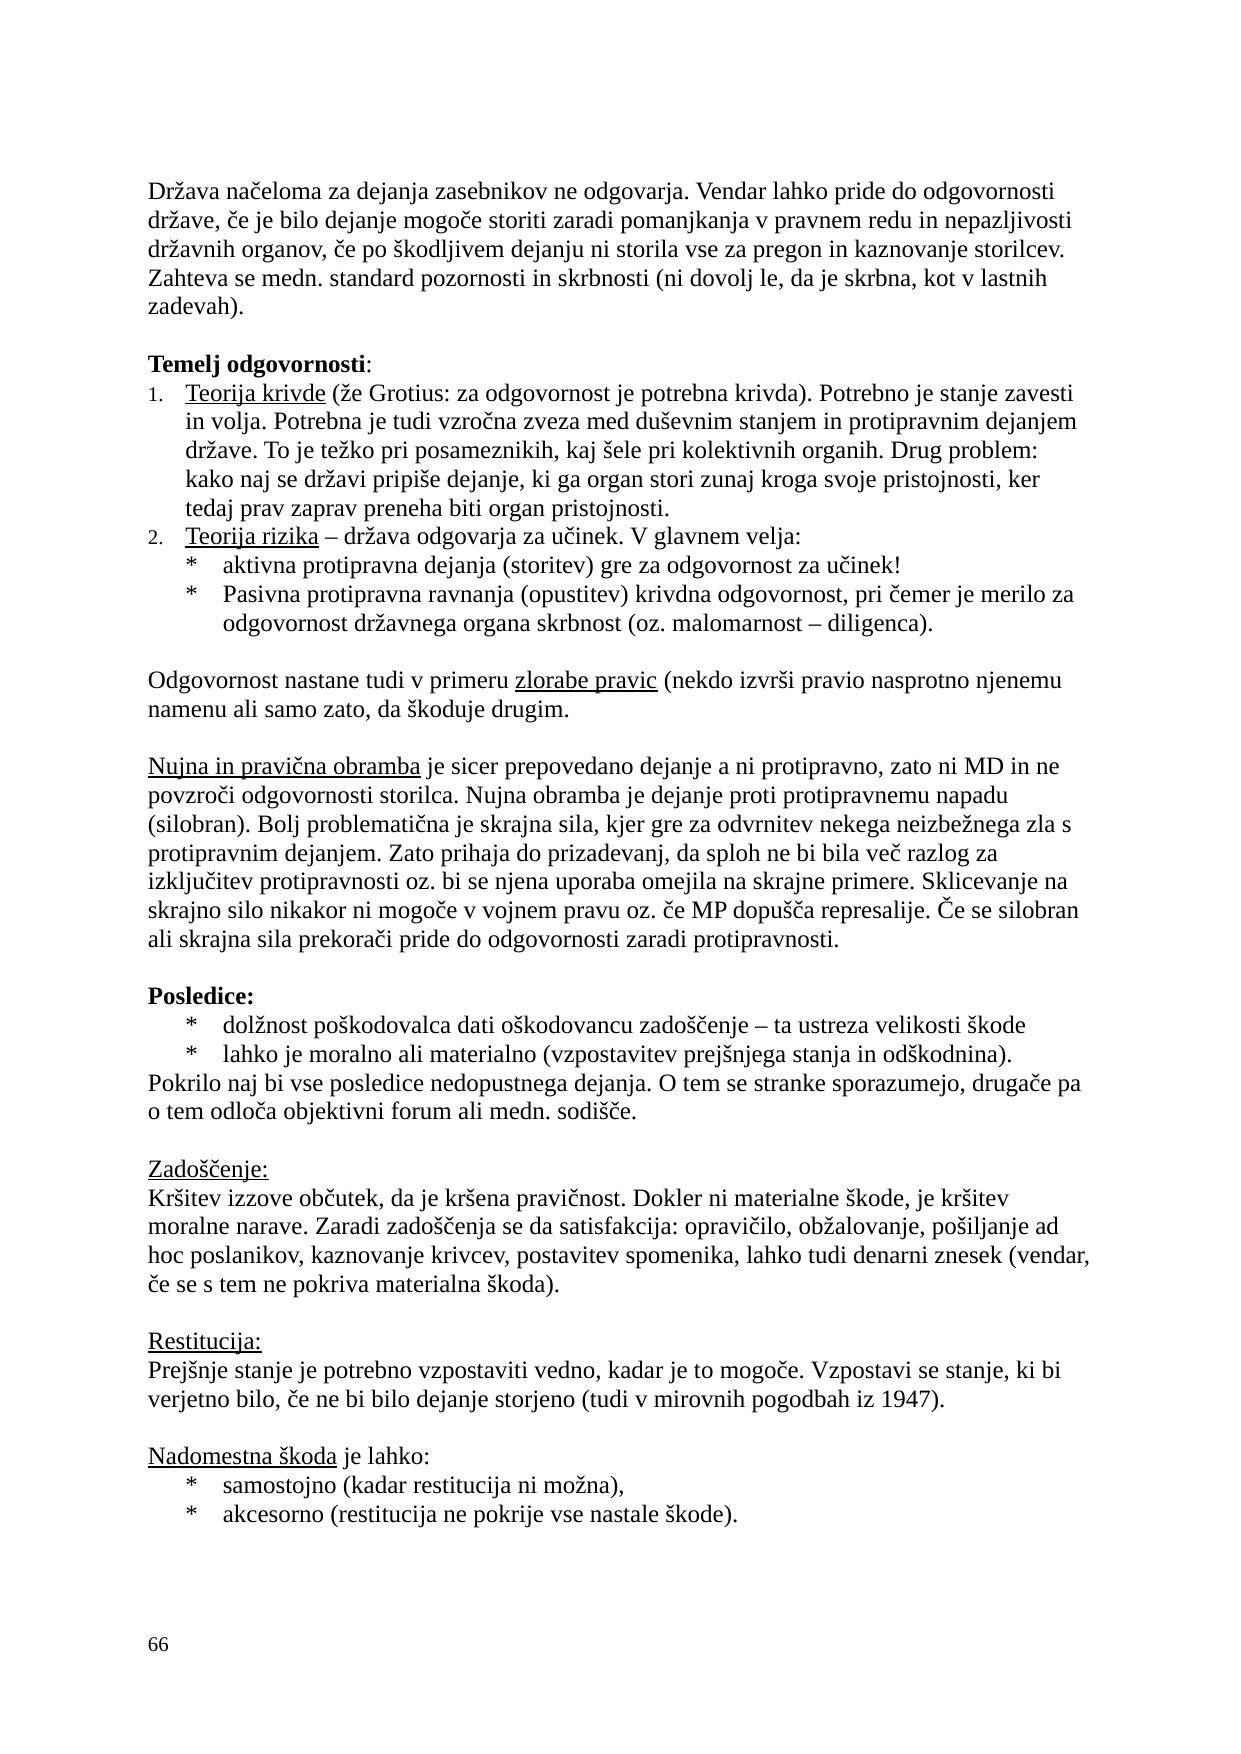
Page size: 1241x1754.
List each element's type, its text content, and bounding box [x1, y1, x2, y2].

text Posledice: [148, 981, 1093, 1010]
list Pasivna protipravna ravnanja (opustitev) krivdna odgovornost, pri čemer je merilo za odgovornost državnega organa skrbnost (oz. malomarnost – diligenca). [185, 579, 1093, 636]
list Teorija krivde (že Grotius: za odgovornost je potrebna krivda). Potrebno je stanje zavesti in volja. Potrebna je tudi vzročna zveza med duševnim stanjem in protipravnim dejanjem države. To je težko pri posameznikih, kaj šele pri kolektivnih organih. Drug problem: kako naj se državi pripiše dejanje, ki ga organ stori zunaj kroga svoje pristojnosti, ker tedaj prav zaprav preneha biti organ pristojnosti. [148, 378, 1093, 521]
text Restitucija: [148, 1326, 1093, 1355]
text Nujna in pravična obramba je sicer prepovedano dejanje a ni protipravno, zato ni MD in ne povzroči odgovornosti storilca. Nujna obramba je dejanje proti protipravnemu napadu (silobran). Bolj problematična je skrajna sila, kjer gre za odvrnitev nekega neizbežnega zla s protipravnim dejanjem. Zato prihaja do prizadevanj, da sploh ne bi bila več razlog za izključitev protipravnosti oz. bi se njena uporaba omejila na skrajne primere. Sklicevanje na skrajno silo nikakor ni mogoče v vojnem pravu oz. če MP dopušča represalije. Če se silobran ali skrajna sila prekorači pride do odgovornosti zaradi protipravnosti. [148, 751, 1093, 953]
list samostojno (kadar restitucija ni možna), [185, 1470, 1093, 1499]
list aktivna protipravna dejanja (storitev) gre za odgovornost za učinek! [185, 550, 1093, 579]
text Kršitev izzove občutek, da je kršena pravičnost. Dokler ni materialne škode, je kršitev moralne narave. Zaradi zadoščenja se da satisfakcija: opravičilo, obžalovanje, pošiljanje ad hoc poslanikov, kaznovanje krivcev, postavitev spomenika, lahko tudi denarni znesek (vendar, če se s tem ne pokriva materialna škoda). [148, 1183, 1093, 1298]
text Prejšnje stanje je potrebno vzpostaviti vedno, kadar je to mogoče. Vzpostavi se stanje, ki bi verjetno bilo, če ne bi bilo dejanje storjeno (tudi v mirovnih pogodbah iz 1947). [148, 1355, 1093, 1413]
list lahko je moralno ali materialno (vzpostavitev prejšnjega stanja in odškodnina). [185, 1039, 1093, 1068]
text Država načeloma za dejanja zasebnikov ne odgovarja. Vendar lahko pride do odgovornosti države, če je bilo dejanje mogoče storiti zaradi pomanjkanja v pravnem redu in nepazljivosti državnih organov, če po škodljivem dejanju ni storila vse za pregon in kaznovanje storilcev. Zahteva se medn. standard pozornosti in skrbnosti (ni dovolj le, da je skrbna, kot v lastnih zadevah). [148, 176, 1093, 320]
list akcesorno (restitucija ne pokrije vse nastale škode). [185, 1499, 1093, 1528]
text Temelj odgovornosti: [148, 349, 1093, 378]
list Teorija rizika – država odgovarja za učinek. V glavnem velja: [148, 521, 1093, 550]
text Pokrilo naj bi vse posledice nedopustnega dejanja. O tem se stranke sporazumejo, drugače pa o tem odloča objektivni forum ali medn. sodišče. [148, 1068, 1093, 1125]
list dolžnost poškodovalca dati oškodovancu zadoščenje – ta ustreza velikosti škode [185, 1010, 1093, 1039]
text Nadomestna škoda je lahko: [148, 1441, 1093, 1470]
text Zadoščenje: [148, 1154, 1093, 1183]
text Odgovornost nastane tudi v primeru zlorabe pravic (nekdo izvrši pravio nasprotno njenemu namenu ali samo zato, da škoduje drugim. [148, 665, 1093, 723]
